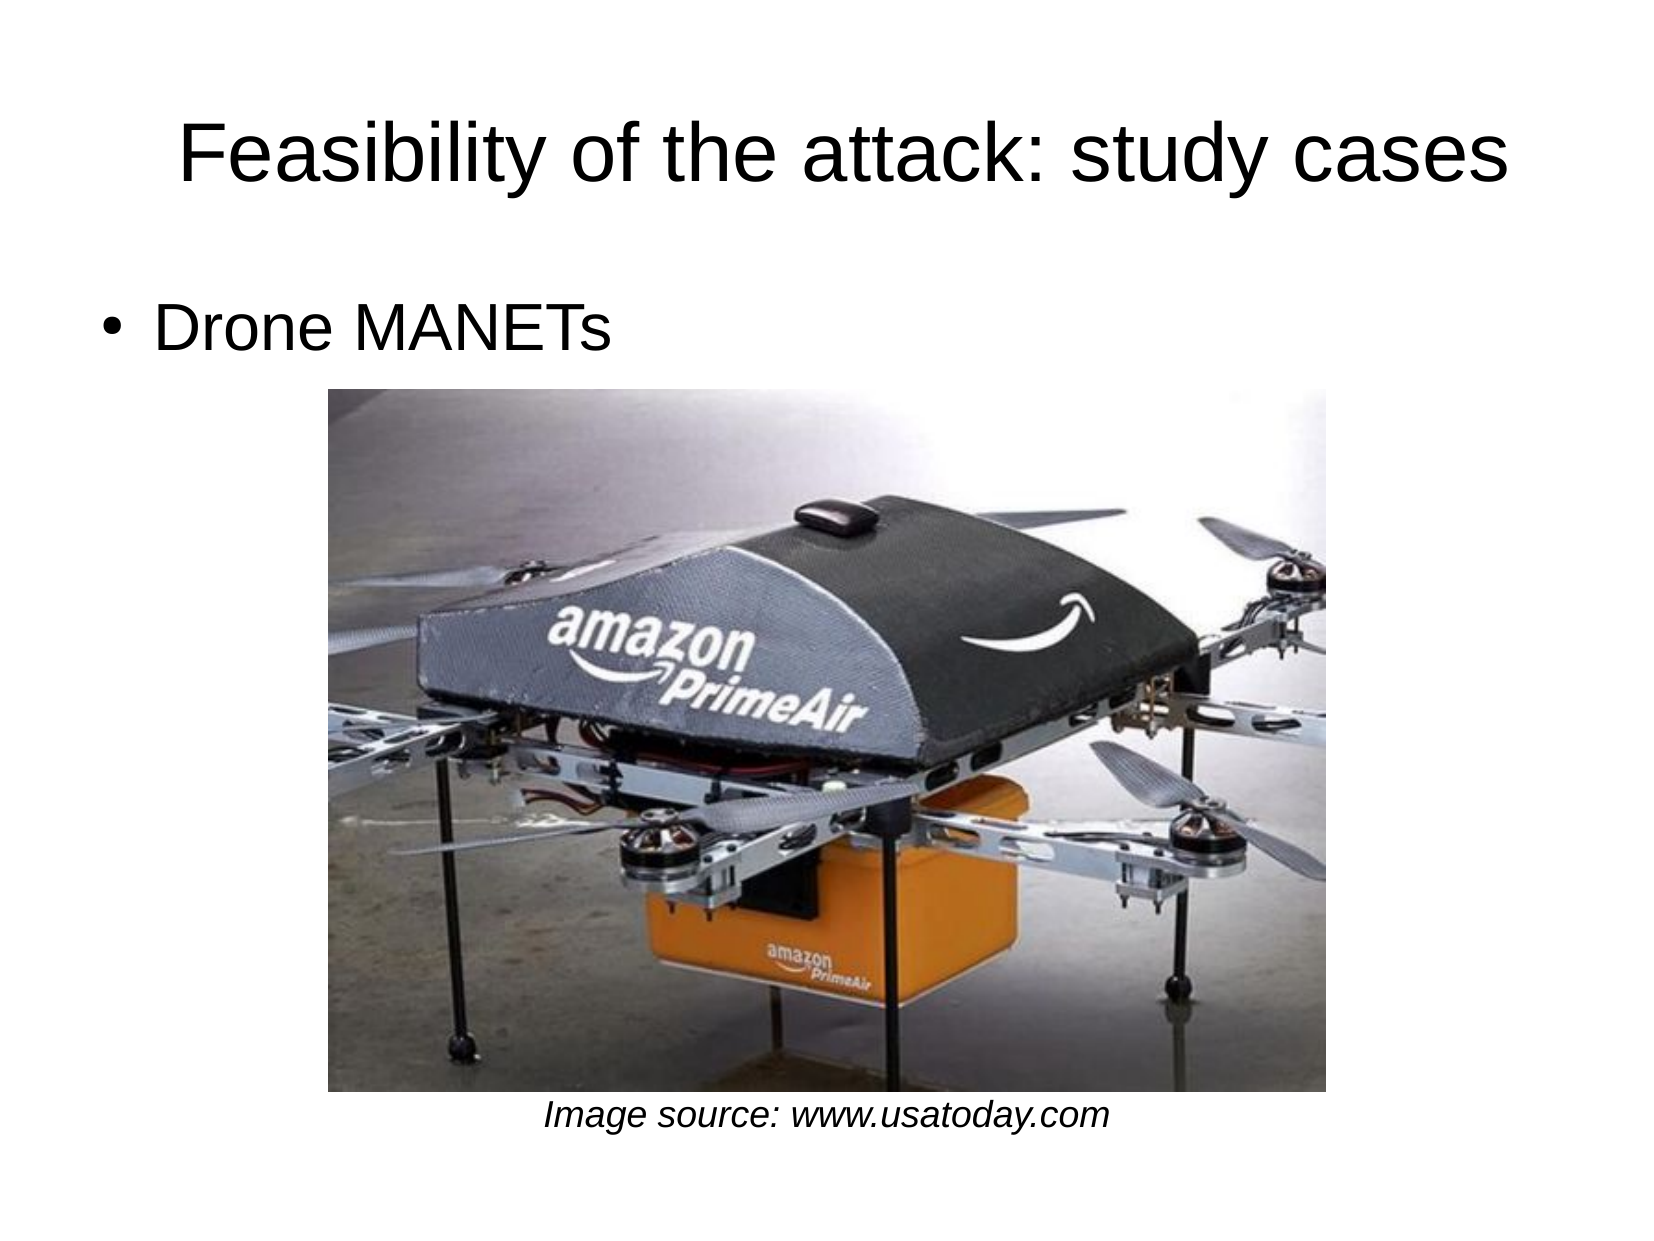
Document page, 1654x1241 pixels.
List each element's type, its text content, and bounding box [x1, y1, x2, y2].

text_box Image source: www.usatoday.com [528, 1086, 1126, 1144]
list Drone MANETs [82, 290, 1571, 1010]
picture [328, 389, 1326, 1092]
title Feasibility of the attack: study cases [82, 49, 1571, 257]
